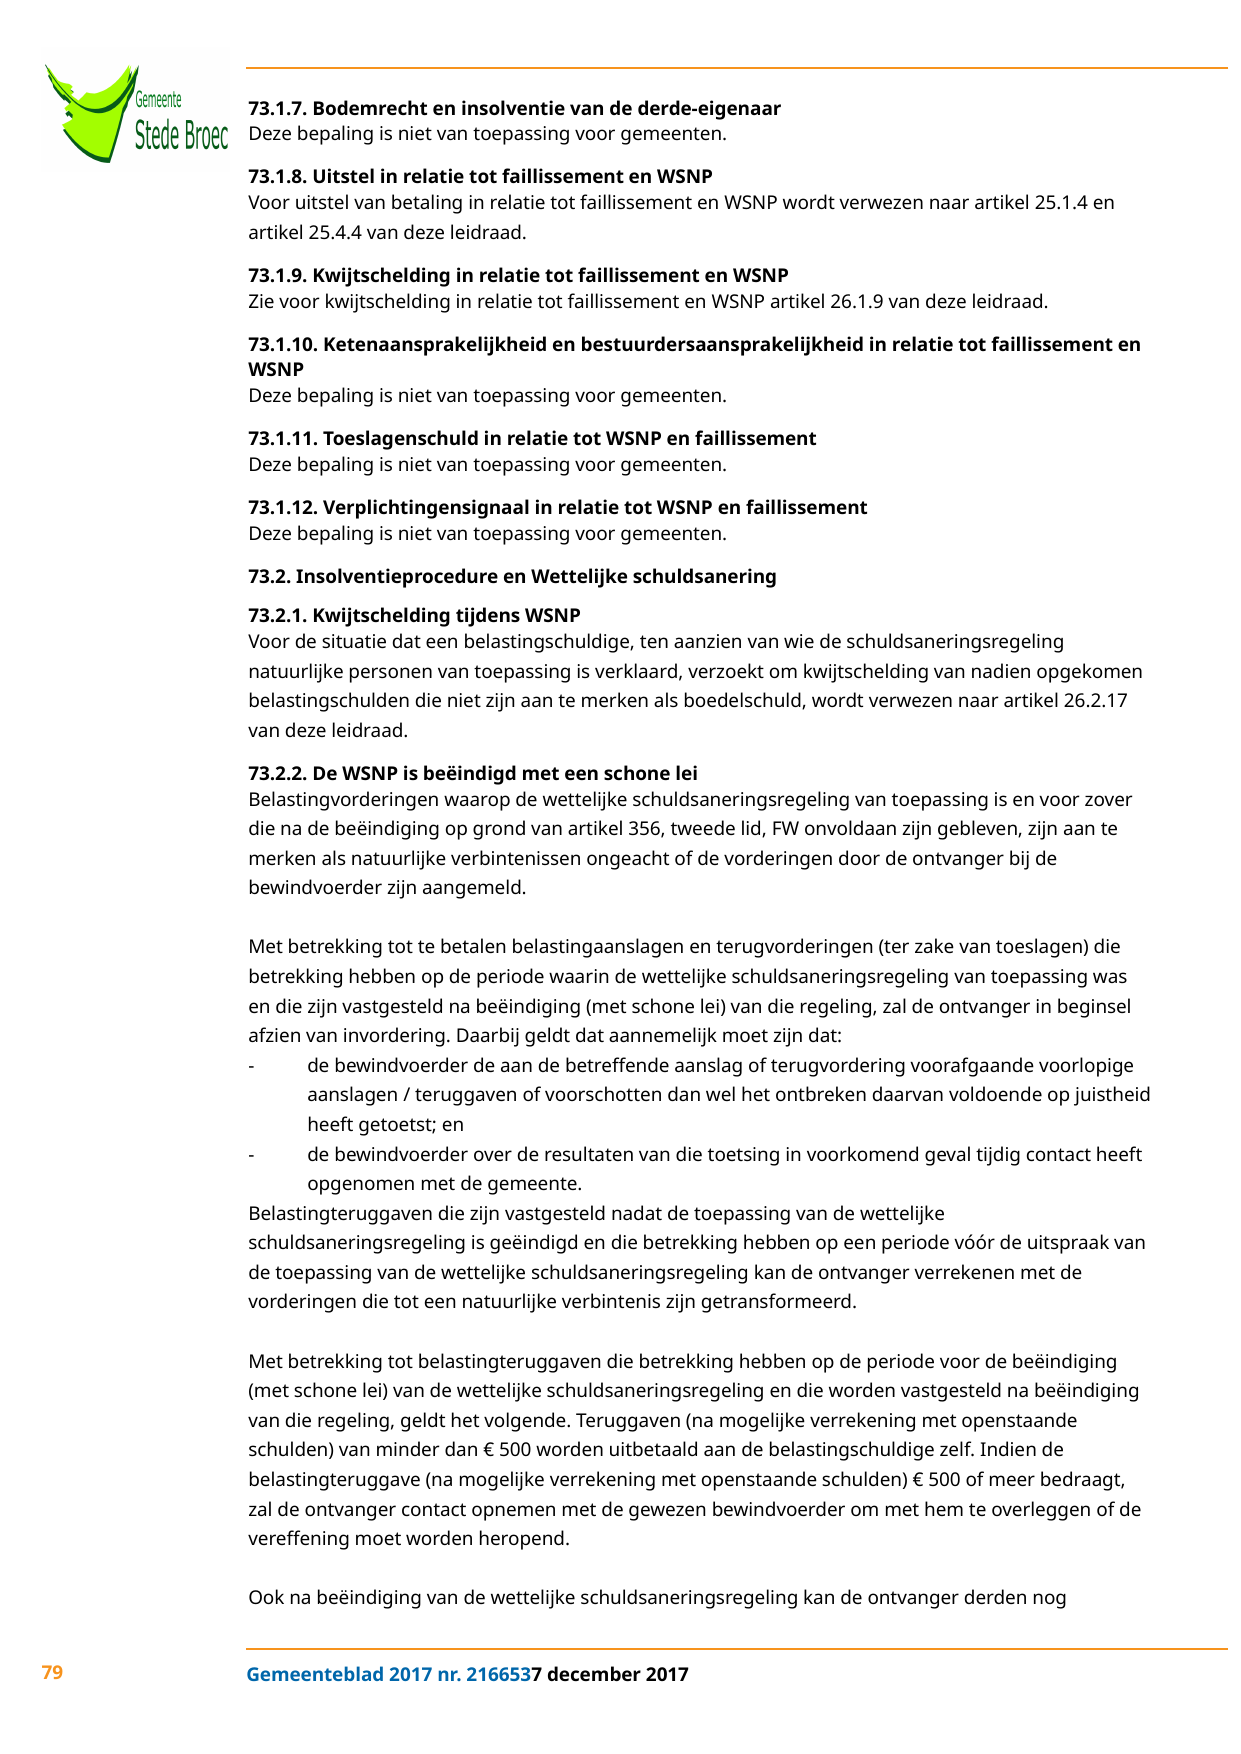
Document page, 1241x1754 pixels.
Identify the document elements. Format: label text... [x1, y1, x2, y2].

text 73.2.1. Kwijtschelding tijdens WSNP [248, 602, 1152, 628]
text Zie voor kwijtschelding in relatie tot faillissement en WSNP artikel 26.1.9 van deze leidraad. [248, 288, 1152, 313]
text 73.2. Insolventieprocedure en Wettelijke schuldsanering [248, 563, 1152, 589]
text Ook na beëindiging van de wettelijke schuldsaneringsregeling kan de ontvanger derden nog [248, 1584, 1152, 1610]
text Belastingvorderingen waarop de wettelijke schuldsaneringsregeling van toepassing is en voor zover die na de beëindiging op grond van artikel 356, tweede lid, FW onvoldaan zijn gebleven, zijn aan te merken als natuurlijke verbintenissen ongeacht of de vorderingen door de ontvanger bij de bewindvoerder zijn aangemeld. [248, 786, 1152, 900]
text 73.1.11. Toeslagenschuld in relatie tot WSNP en faillissement [248, 426, 1152, 451]
list de bewindvoerder de aan de betreffende aanslag of terugvordering voorafgaande voorlopige aanslagen / teruggaven of voorschotten dan wel het ontbreken daarvan voldoende op juistheid heeft getoetst; en [248, 1052, 1152, 1137]
text 73.2.2. De WSNP is beëindigd met een schone lei [248, 760, 1152, 786]
text 73.1.7. Bodemrecht en insolventie van de derde-eigenaar [248, 95, 1152, 121]
text Deze bepaling is niet van toepassing voor gemeenten. [248, 451, 1152, 477]
text 73.1.12. Verplichtingensignaal in relatie tot WSNP en faillissement [248, 494, 1152, 520]
text 73.1.10. Ketenaansprakelijkheid en bestuurdersaansprakelijkheid in relatie tot faillissement en WSNP [248, 331, 1152, 382]
text Voor uitstel van betaling in relatie tot faillissement en WSNP wordt verwezen naar artikel 25.1.4 en artikel 25.4.4 van deze leidraad. [248, 189, 1152, 245]
picture [41, 47, 231, 172]
text Belastingteruggaven die zijn vastgesteld nadat de toepassing van de wettelijke schuldsaneringsregeling is geëindigd en die betrekking hebben op een periode vóór de uitspraak van de toepassing van de wettelijke schuldsaneringsregeling kan de ontvanger verrekenen met de vorderingen die tot een natuurlijke verbintenis zijn getransformeerd. [248, 1200, 1152, 1314]
text Deze bepaling is niet van toepassing voor gemeenten. [248, 520, 1152, 546]
text Voor de situatie dat een belastingschuldige, ten aanzien van wie de schuldsaneringsregeling natuurlijke personen van toepassing is verklaard, verzoekt om kwijtschelding van nadien opgekomen belastingschulden die niet zijn aan te merken als boedelschuld, wordt verwezen naar artikel 26.2.17 van deze leidraad. [248, 628, 1152, 743]
text Deze bepaling is niet van toepassing voor gemeenten. [248, 121, 1152, 146]
text 73.1.8. Uitstel in relatie tot faillissement en WSNP [248, 164, 1152, 189]
text Met betrekking tot belastingteruggaven die betrekking hebben op de periode voor de beëindiging (met schone lei) van de wettelijke schuldsaneringsregeling en die worden vastgesteld na beëindiging van die regeling, geldt het volgende. Teruggaven (na mogelijke verrekening met openstaande schulden) van minder dan € 500 worden uitbetaald aan de belastingschuldige zelf. Indien de belastingteruggave (na mogelijke verrekening met openstaande schulden) € 500 of meer bedraagt, zal de ontvanger contact opnemen met de gewezen bewindvoerder om met hem te overleggen of de vereffening moet worden heropend. [248, 1348, 1152, 1551]
text 73.1.9. Kwijtschelding in relatie tot faillissement en WSNP [248, 262, 1152, 288]
text Deze bepaling is niet van toepassing voor gemeenten. [248, 382, 1152, 408]
list de bewindvoerder over de resultaten van die toetsing in voorkomend geval tijdig contact heeft opgenomen met de gemeente. [248, 1141, 1152, 1196]
text Met betrekking tot te betalen belastingaanslagen en terugvorderingen (ter zake van toeslagen) die betrekking hebben op de periode waarin de wettelijke schuldsaneringsregeling van toepassing was en die zijn vastgesteld na beëindiging (met schone lei) van die regeling, zal de ontvanger in beginsel afzien van invordering. Daarbij geldt dat aannemelijk moet zijn dat: [248, 934, 1152, 1048]
